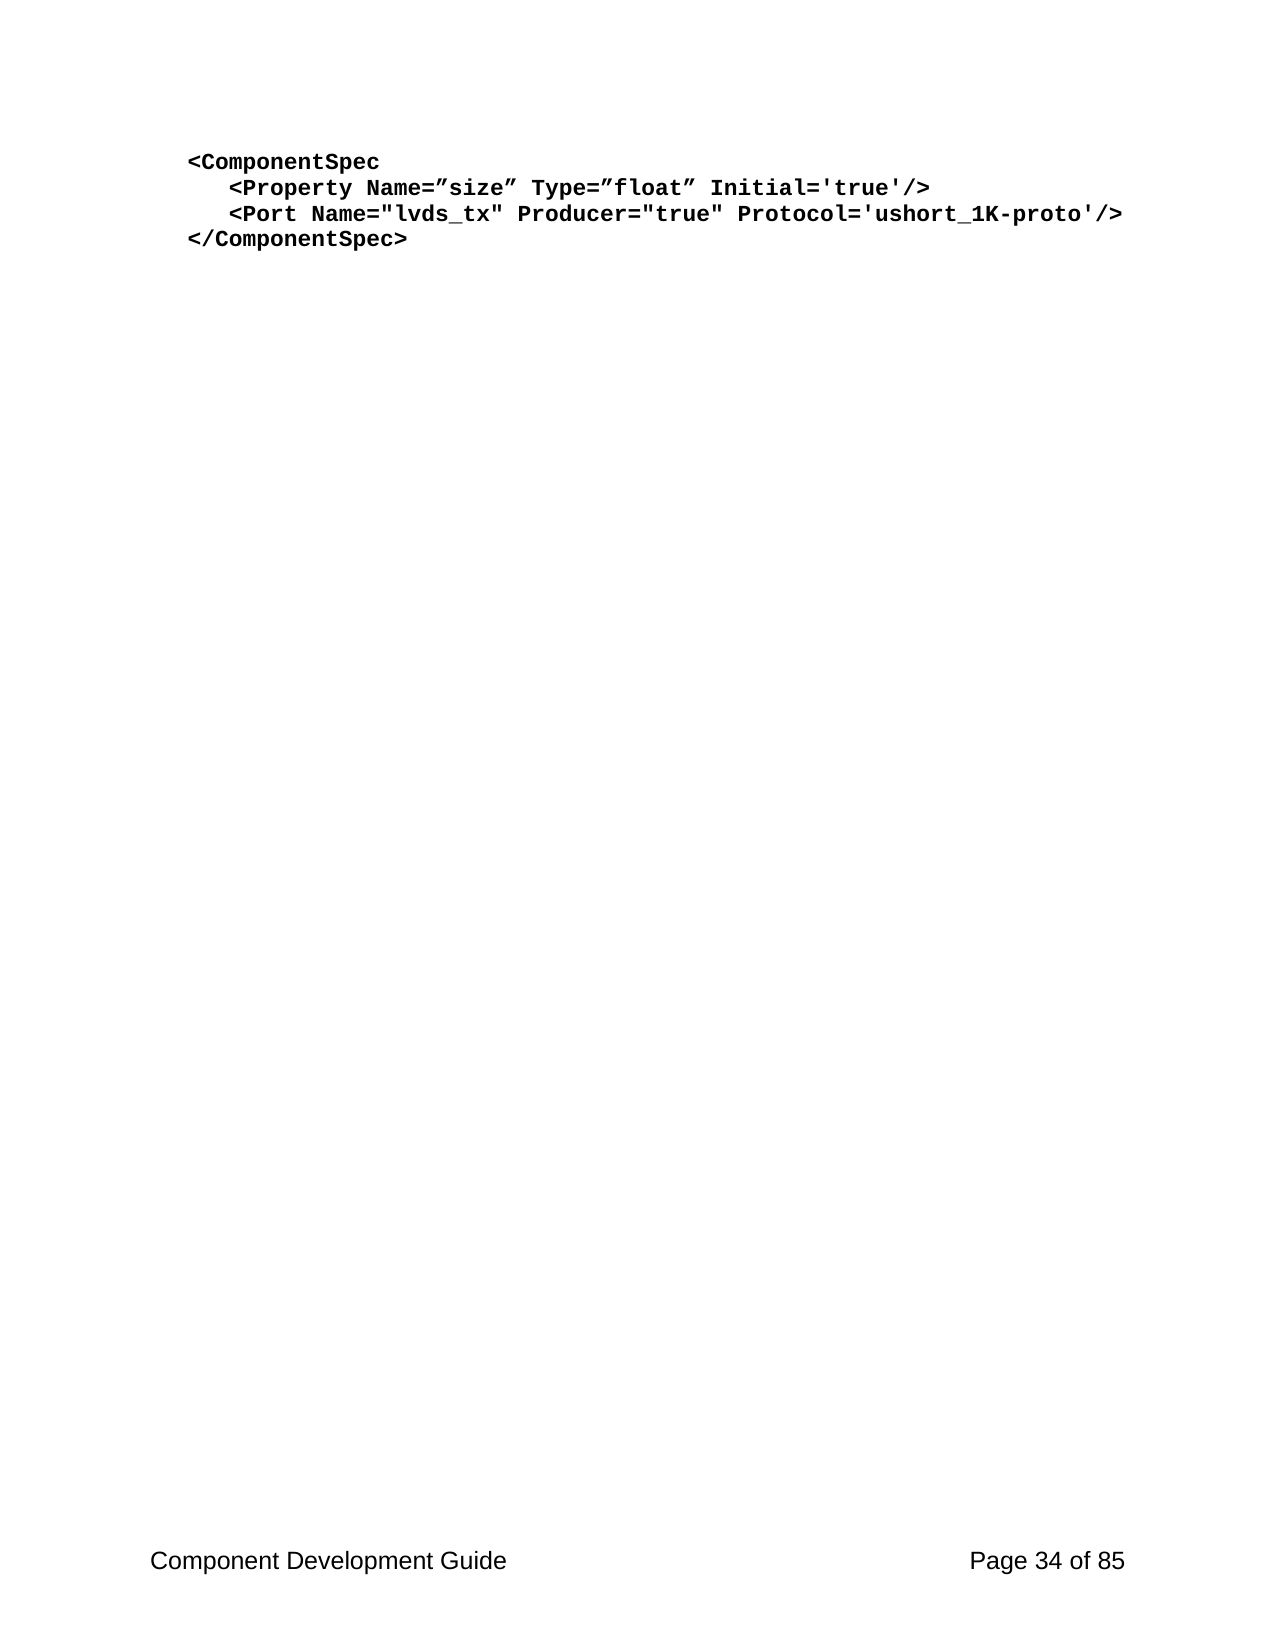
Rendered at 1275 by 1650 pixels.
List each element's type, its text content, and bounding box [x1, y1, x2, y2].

text <ComponentSpec <Property Name=”size” Type=”float” Initial='true'/> <Port Name="lvds_tx" Producer="true" Protocol='ushort_1K-proto'/> </ComponentSpec> [187, 150, 1125, 254]
